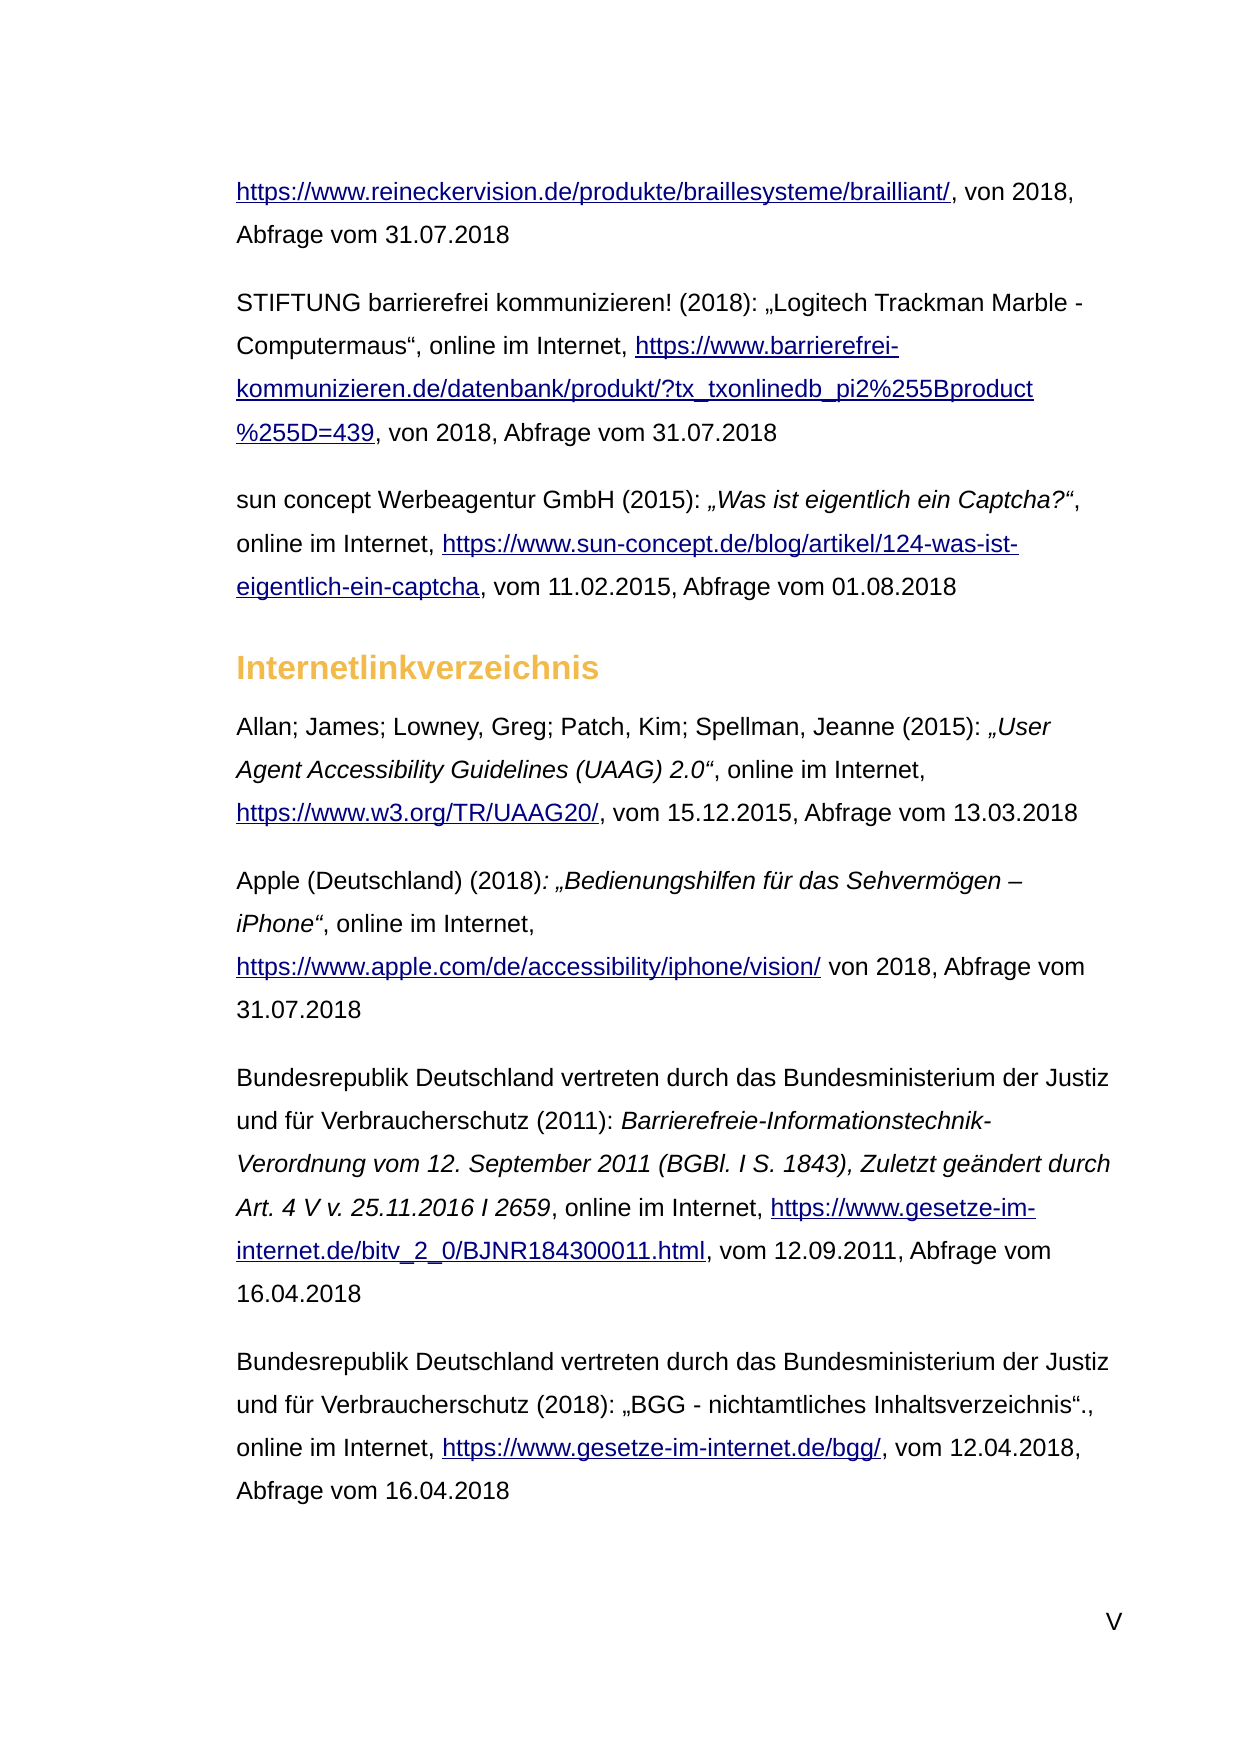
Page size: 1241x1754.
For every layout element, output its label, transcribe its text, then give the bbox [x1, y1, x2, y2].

text STIFTUNG barrierefrei kommunizieren! (2018): „Logitech Trackman Marble - Computermaus“, online im Internet, https://www.barrierefrei-kommunizieren.de/datenbank/produkt/?tx_txonlinedb_pi2%255Bproduct%255D=439, von 2018, Abfrage vom 31.07.2018 [236, 288, 1122, 446]
text sun concept Werbeagentur GmbH (2015): „Was ist eigentlich ein Captcha?“, online im Internet, https://www.sun-concept.de/blog/artikel/124-was-ist-eigentlich-ein-captcha, vom 11.02.2015, Abfrage vom 01.08.2018 [236, 486, 1122, 601]
subtitle Internetlinkverzeichnis [236, 648, 1122, 687]
text Bundesrepublik Deutschland vertreten durch das Bundesministerium der Justiz und für Verbraucherschutz (2011): Barrierefreie-Informationstechnik-Verordnung vom 12. September 2011 (BGBl. I S. 1843), Zuletzt geändert durch Art. 4 V v. 25.11.2016 I 2659, online im Internet, https://www.gesetze-im-internet.de/bitv_2_0/BJNR184300011.html, vom 12.09.2011, Abfrage vom 16.04.2018 [236, 1063, 1122, 1307]
text Allan; James; Lowney, Greg; Patch, Kim; Spellman, Jeanne (2015): „User Agent Accessibility Guidelines (UAAG) 2.0“, online im Internet, https://www.w3.org/TR/UAAG20/, vom 15.12.2015, Abfrage vom 13.03.2018 [236, 712, 1122, 827]
text https://www.reineckervision.de/produkte/braillesysteme/brailliant/, von 2018, Abfrage vom 31.07.2018 [236, 177, 1122, 249]
text Apple (Deutschland) (2018): „Bedienungshilfen für das Sehvermögen – iPhone“, online im Internet, https://www.apple.com/de/accessibility/iphone/vision/ von 2018, Abfrage vom 31.07.2018 [236, 866, 1122, 1024]
text Bundesrepublik Deutschland vertreten durch das Bundesministerium der Justiz und für Verbraucherschutz (2018): „BGG - nichtamtliches Inhaltsverzeichnis“., online im Internet, https://www.gesetze-im-internet.de/bgg/, vom 12.04.2018, Abfrage vom 16.04.2018 [236, 1347, 1122, 1505]
